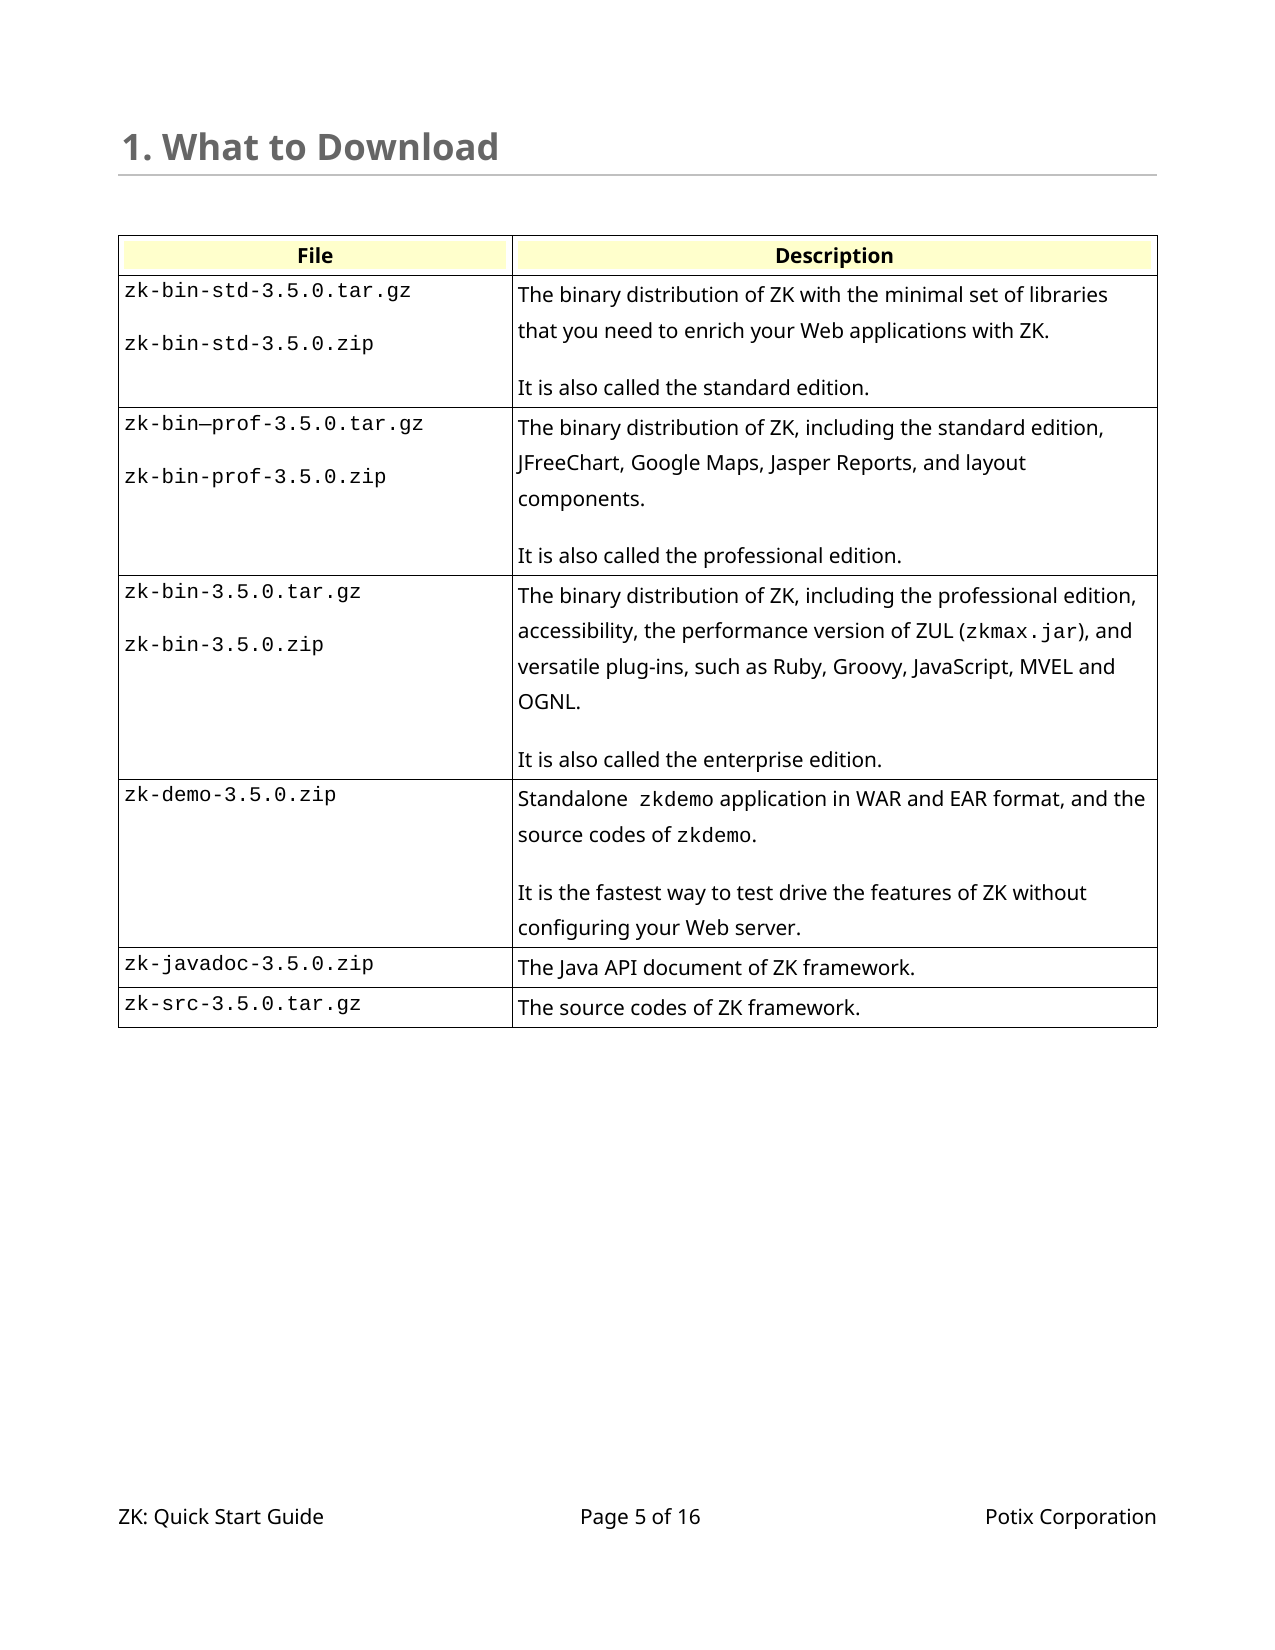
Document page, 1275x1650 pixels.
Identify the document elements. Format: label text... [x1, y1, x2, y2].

table_cell The Java API document of ZK framework. [513, 948, 1157, 987]
table_cell zk-src-3.5.0.tar.gz [119, 988, 512, 1027]
subtitle 1. What to Download [118, 118, 1157, 174]
table_cell Standalone zkdemo application in WAR and EAR format, and the source codes of zkdemo. It is the fastest way to test drive the features of ZK without configuring your Web server. [513, 780, 1157, 947]
table_cell zk-javadoc-3.5.0.zip [119, 948, 512, 987]
table_cell The source codes of ZK framework. [513, 988, 1157, 1027]
table_cell The binary distribution of ZK, including the standard edition, JFreeChart, Google Maps, Jasper Reports, and layout components. It is also called the professional edition. [513, 408, 1157, 575]
table_cell zk-bin-std-3.5.0.tar.gz zk-bin-std-3.5.0.zip [119, 276, 512, 407]
table_header Description [513, 236, 1157, 275]
table_header File [119, 236, 512, 275]
table_cell zk-bin—prof-3.5.0.tar.gz zk-bin-prof-3.5.0.zip [119, 408, 512, 575]
table_cell The binary distribution of ZK, including the professional edition, accessibility, the performance version of ZUL (zkmax.jar), and versatile plug-ins, such as Ruby, Groovy, JavaScript, MVEL and OGNL. It is also called the enterprise edition. [513, 576, 1157, 779]
table_cell zk-bin-3.5.0.tar.gz zk-bin-3.5.0.zip [119, 576, 512, 779]
table_cell zk-demo-3.5.0.zip [119, 780, 512, 947]
table_cell The binary distribution of ZK with the minimal set of libraries that you need to enrich your Web applications with ZK. It is also called the standard edition. [513, 276, 1157, 407]
